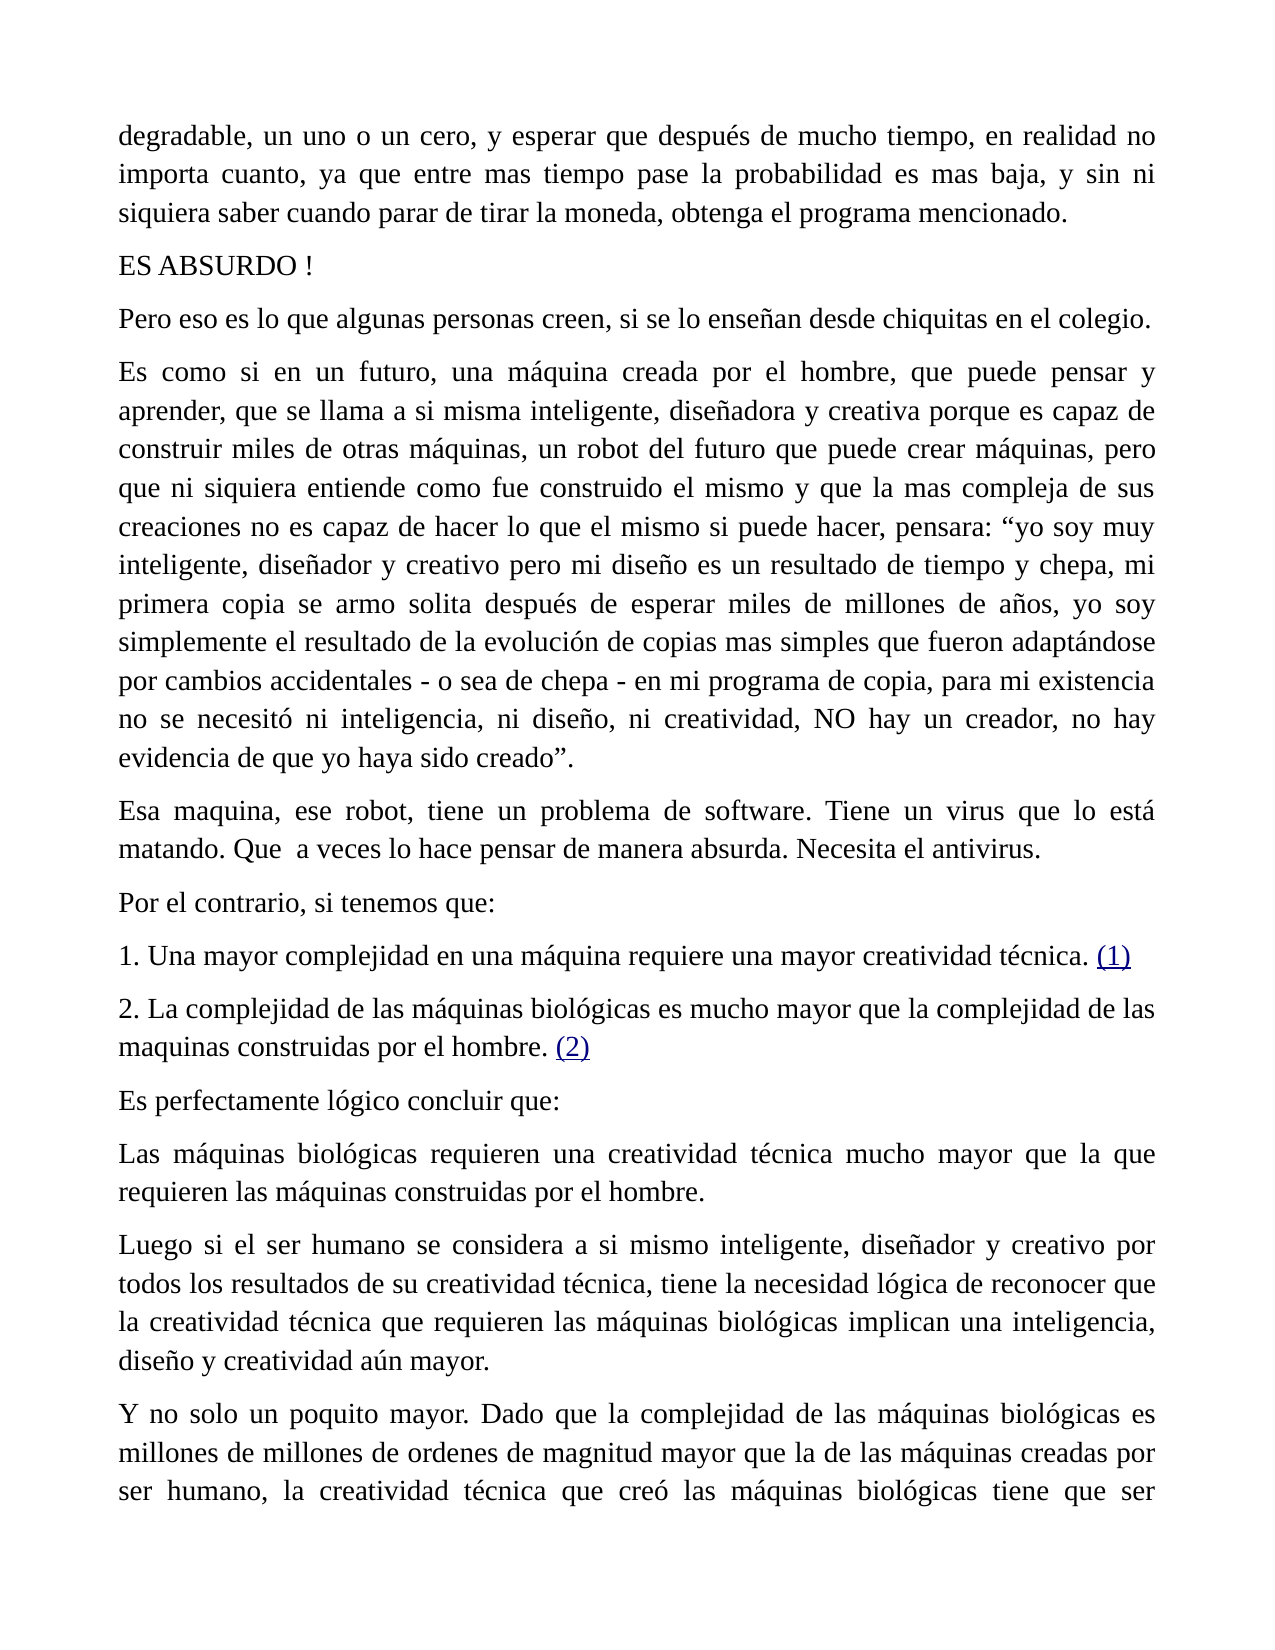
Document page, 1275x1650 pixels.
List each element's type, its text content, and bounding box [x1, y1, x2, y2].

text Y no solo un poquito mayor. Dado que la complejidad de las máquinas biológicas es millones de millones de ordenes de magnitud mayor que la de las máquinas creadas por ser humano, la creatividad técnica que creó las máquinas biológicas tiene que ser [118, 1396, 1157, 1507]
text Esa maquina, ese robot, tiene un problema de software. Tiene un virus que lo está matando. Que a veces lo hace pensar de manera absurda. Necesita el antivirus. [118, 793, 1157, 865]
text 2. La complejidad de las máquinas biológicas es mucho mayor que la complejidad de las maquinas construidas por el hombre. (2) [118, 991, 1157, 1063]
text Luego si el ser humano se considera a si mismo inteligente, diseñador y creativo por todos los resultados de su creatividad técnica, tiene la necesidad lógica de reconocer que la creatividad técnica que requieren las máquinas biológicas implican una inteligencia, diseño y creatividad aún mayor. [118, 1227, 1157, 1377]
text Por el contrario, si tenemos que: [118, 885, 1157, 918]
text Es como si en un futuro, una máquina creada por el hombre, que puede pensar y aprender, que se llama a si misma inteligente, diseñadora y creativa porque es capaz de construir miles de otras máquinas, un robot del futuro que puede crear máquinas, pero que ni siquiera entiende como fue construido el mismo y que la mas compleja de sus creaciones no es capaz de hacer lo que el mismo si puede hacer, pensara: “yo soy muy inteligente, diseñador y creativo pero mi diseño es un resultado de tiempo y chepa, mi primera copia se armo solita después de esperar miles de millones de años, yo soy simplemente el resultado de la evolución de copias mas simples que fueron adaptándose por cambios accidentales - o sea de chepa - en mi programa de copia, para mi existencia no se necesitó ni inteligencia, ni diseño, ni creatividad, NO hay un creador, no hay evidencia de que yo haya sido creado”. [118, 354, 1157, 773]
text Pero eso es lo que algunas personas creen, si se lo enseñan desde chiquitas en el colegio. [118, 301, 1157, 335]
text 1. Una mayor complejidad en una máquina requiere una mayor creatividad técnica. (1) [118, 938, 1157, 971]
text Las máquinas biológicas requieren una creatividad técnica mucho mayor que la que requieren las máquinas construidas por el hombre. [118, 1136, 1157, 1208]
text degradable, un uno o un cero, y esperar que después de mucho tiempo, en realidad no importa cuanto, ya que entre mas tiempo pase la probabilidad es mas baja, y sin ni siquiera saber cuando parar de tirar la moneda, obtenga el programa mencionado. [118, 118, 1157, 229]
text ES ABSURDO ! [118, 248, 1157, 282]
text Es perfectamente lógico concluir que: [118, 1083, 1157, 1116]
